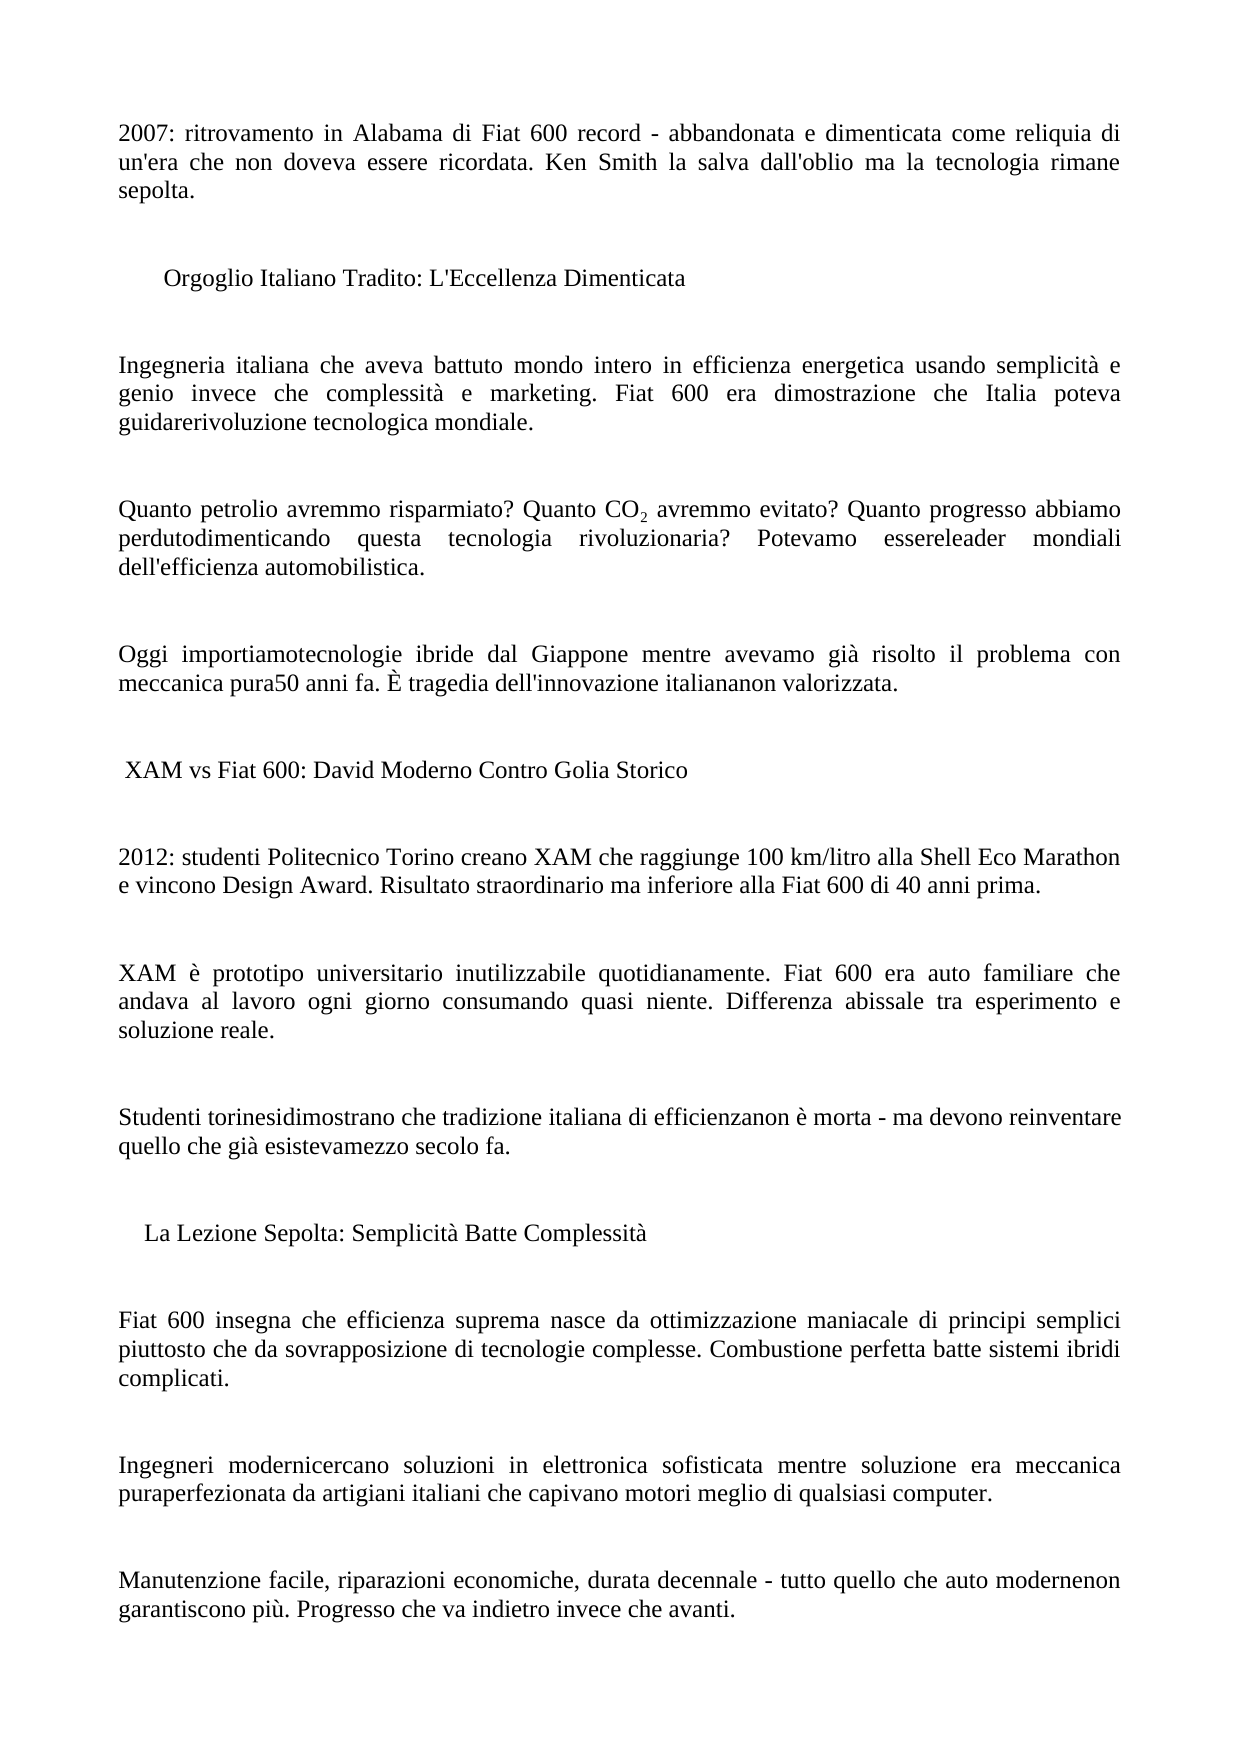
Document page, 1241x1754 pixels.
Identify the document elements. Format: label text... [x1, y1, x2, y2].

subtitle 💡 La Lezione Sepolta: Semplicità Batte Complessità [118, 1218, 1122, 1247]
subtitle 🇮🇹 Orgoglio Italiano Tradito: L'Eccellenza Dimenticata [118, 263, 1122, 291]
text Quanto petrolio avremmo risparmiato? Quanto CO₂ avremmo evitato? Quanto progresso abbiamo perdutodimenticando questa tecnologia rivoluzionaria? Potevamo essereleader mondiali dell'efficienza automobilistica. [118, 494, 1122, 581]
text XAM è prototipo universitario inutilizzabile quotidianamente. Fiat 600 era auto familiare che andava al lavoro ogni giorno consumando quasi niente. Differenza abissale tra esperimento e soluzione reale. [118, 958, 1122, 1044]
text Oggi importiamotecnologie ibride dal Giappone mentre avevamo già risolto il problema con meccanica pura50 anni fa. È tragedia dell'innovazione italiananon valorizzata. [118, 639, 1122, 696]
text 2012: studenti Politecnico Torino creano XAM che raggiunge 100 km/litro alla Shell Eco Marathon e vincono Design Award. Risultato straordinario ma inferiore alla Fiat 600 di 40 anni prima. [118, 842, 1122, 899]
text 2007: ritrovamento in Alabama di Fiat 600 record - abbandonata e dimenticata come reliquia di un'era che non doveva essere ricordata. Ken Smith la salva dall'oblio ma la tecnologia rimane sepolta. [118, 118, 1122, 204]
subtitle 🏎️ XAM vs Fiat 600: David Moderno Contro Golia Storico [118, 755, 1122, 783]
text Manutenzione facile, riparazioni economiche, durata decennale - tutto quello che auto modernenon garantiscono più. Progresso che va indietro invece che avanti. [118, 1566, 1122, 1623]
text Fiat 600 insegna che efficienza suprema nasce da ottimizzazione maniacale di principi semplici piuttosto che da sovrapposizione di tecnologie complesse. Combustione perfetta batte sistemi ibridi complicati. [118, 1305, 1122, 1391]
text Ingegneria italiana che aveva battuto mondo intero in efficienza energetica usando semplicità e genio invece che complessità e marketing. Fiat 600 era dimostrazione che Italia poteva guidarerivoluzione tecnologica mondiale. [118, 350, 1122, 436]
text Studenti torinesidimostrano che tradizione italiana di efficienzanon è morta - ma devono reinventare quello che già esistevamezzo secolo fa. [118, 1102, 1122, 1160]
text Ingegneri modernicercano soluzioni in elettronica sofisticata mentre soluzione era meccanica puraperfezionata da artigiani italiani che capivano motori meglio di qualsiasi computer. [118, 1450, 1122, 1507]
